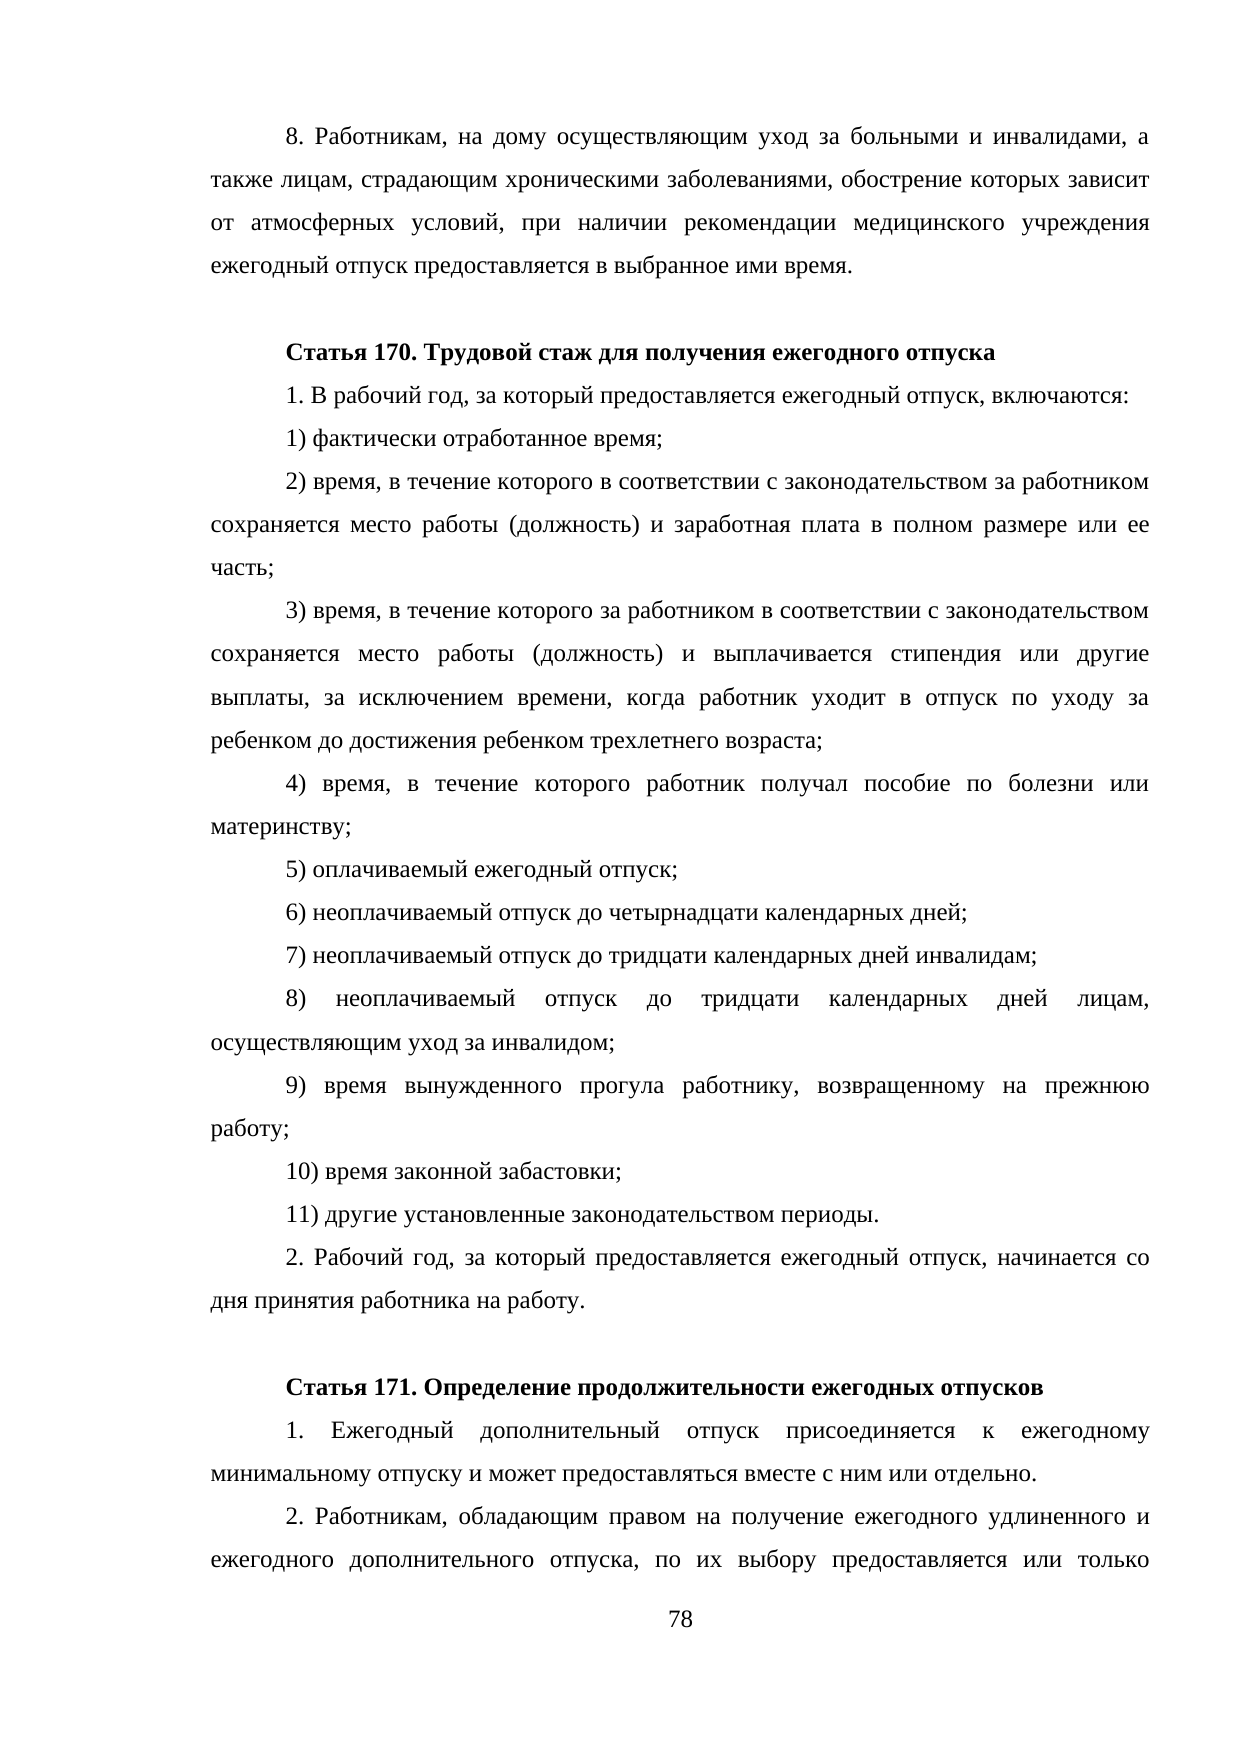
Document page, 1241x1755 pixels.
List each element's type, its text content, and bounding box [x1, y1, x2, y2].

text 10) время законной забастовки; [210, 1156, 1151, 1185]
text Статья 170. Трудовой стаж для получения ежегодного отпуска [210, 337, 1151, 365]
text 4) время, в течение которого работник получал пособие по болезни или материнству; [210, 768, 1151, 840]
text 8) неоплачиваемый отпуск до тридцати календарных дней лицам, осуществляющим уход за инвалидом; [210, 983, 1151, 1055]
text 1. В рабочий год, за который предоставляется ежегодный отпуск, включаются: [210, 380, 1151, 408]
text 2. Работникам, обладающим правом на получение ежегодного удлиненного и ежегодного дополнительного отпуска, по их выбору предоставляется или только [210, 1501, 1151, 1573]
text 11) другие установленные законодательством периоды. [210, 1199, 1151, 1228]
text 6) неоплачиваемый отпуск до четырнадцати календарных дней; [210, 897, 1151, 926]
text 7) неоплачиваемый отпуск до тридцати календарных дней инвалидам; [210, 940, 1151, 969]
text 2) время, в течение которого в соответствии с законодательством за работником сохраняется место работы (должность) и заработная плата в полном размере или ее часть; [210, 466, 1151, 581]
text 5) оплачиваемый ежегодный отпуск; [210, 854, 1151, 883]
text Статья 171. Определение продолжительности ежегодных отпусков [210, 1372, 1151, 1400]
text 1) фактически отработанное время; [210, 423, 1151, 452]
text 8. Работникам, на дому осуществляющим уход за больными и инвалидами, а также лицам, страдающим хроническими заболеваниями, обострение которых зависит от атмосферных условий, при наличии рекомендации медицинского учреждения ежегодный отпуск предоставляется в выбранное ими время. [210, 121, 1151, 279]
text 1. Ежегодный дополнительный отпуск присоединяется к ежегодному минимальному отпуску и может предоставляться вместе с ним или отдельно. [210, 1415, 1151, 1487]
text 9) время вынужденного прогула работнику, возвращенному на прежнюю работу; [210, 1070, 1151, 1142]
text 3) время, в течение которого за работником в соответствии с законодательством сохраняется место работы (должность) и выплачивается стипендия или другие выплаты, за исключением времени, когда работник уходит в отпуск по уходу за ребенком до достижения ребенком трехлетнего возраста; [210, 595, 1151, 753]
text 2. Рабочий год, за который предоставляется ежегодный отпуск, начинается со дня принятия работника на работу. [210, 1242, 1151, 1314]
